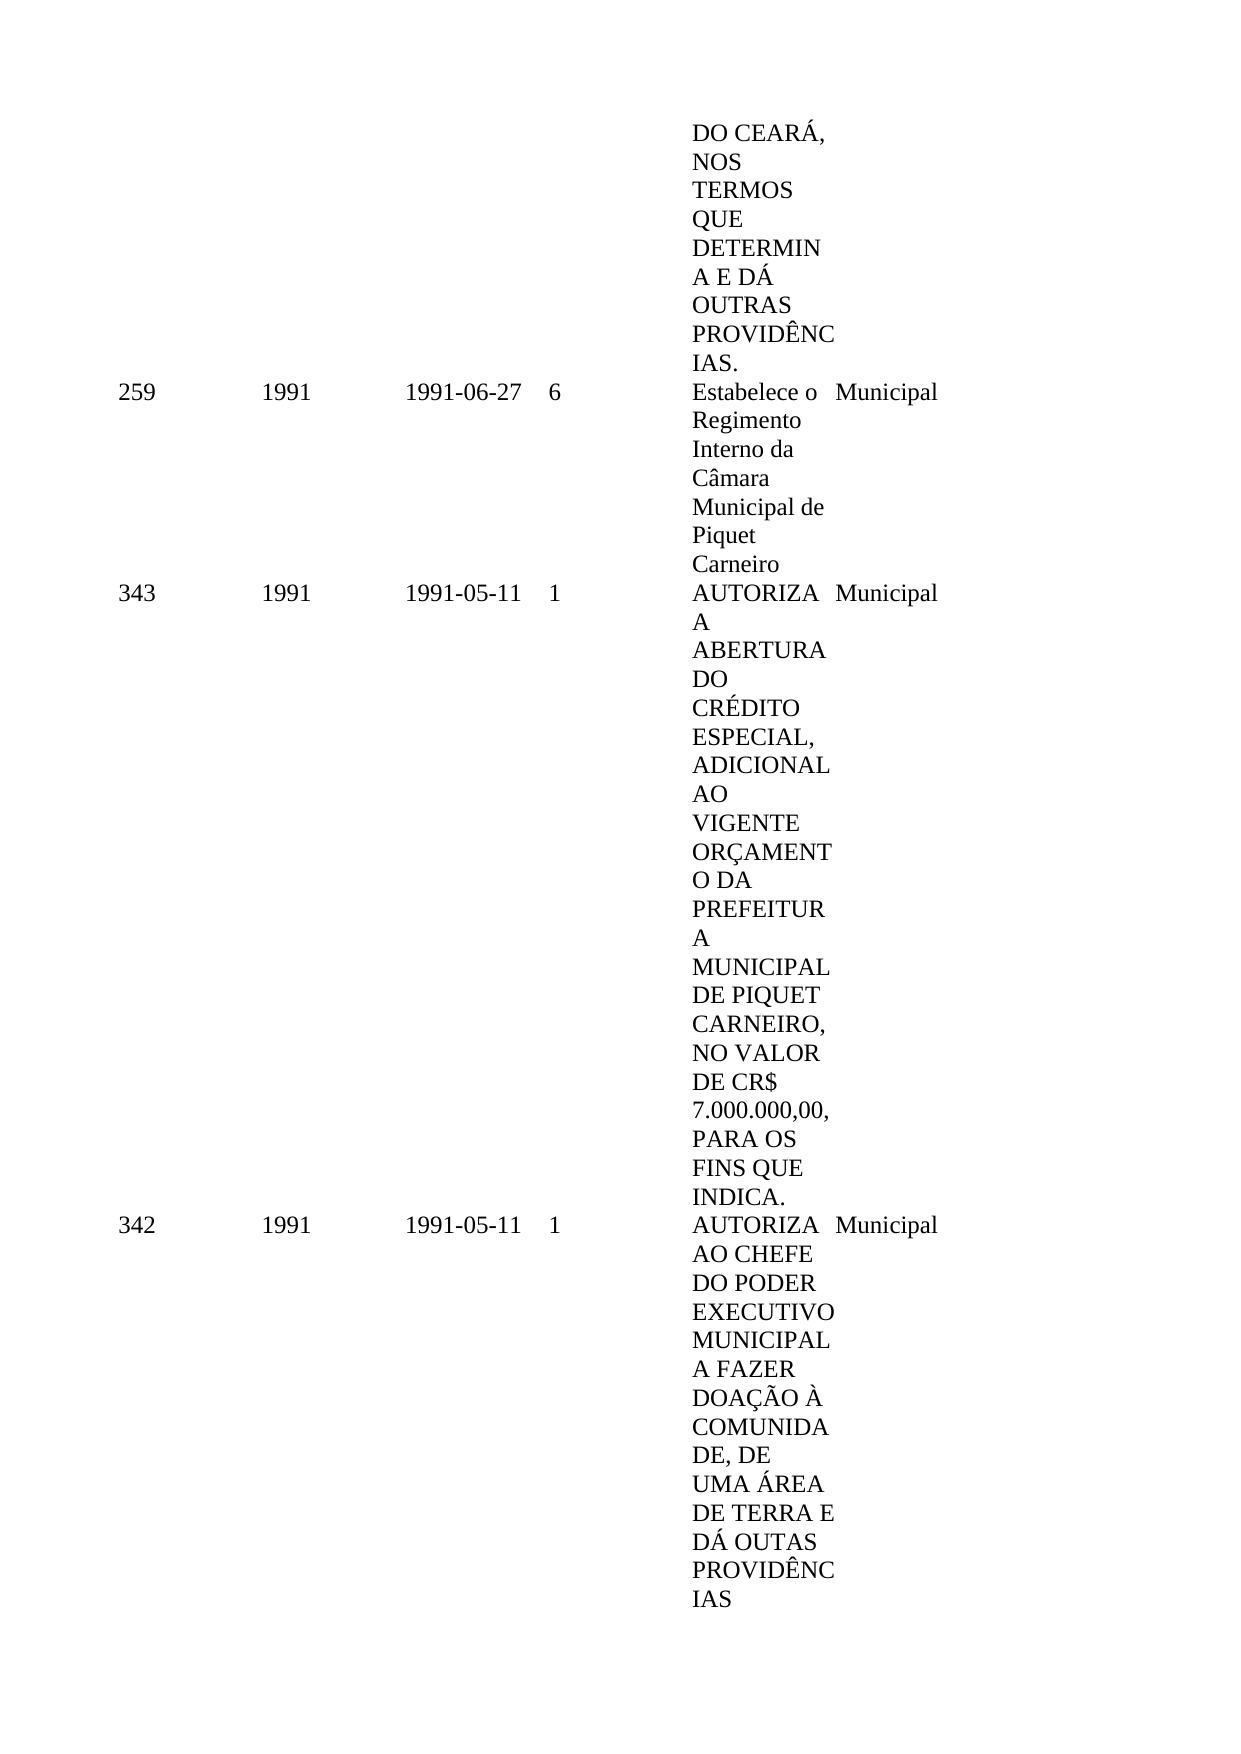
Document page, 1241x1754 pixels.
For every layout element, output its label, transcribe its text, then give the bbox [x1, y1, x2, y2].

table_cell 342 [118, 1211, 261, 1613]
table_cell Municipal [835, 377, 979, 578]
table_cell [548, 118, 692, 377]
table_cell DO CEARÁ, NOS TERMOS QUE DETERMINA E DÁ OUTRAS PROVIDÊNCIAS. [692, 118, 835, 377]
table_cell 1991-06-27 [405, 377, 548, 578]
table_cell 1991-05-11 [405, 1211, 548, 1613]
table_cell Estabelece o Regimento Interno da Câmara Municipal de Piquet Carneiro [692, 377, 835, 578]
table_cell [261, 118, 405, 377]
table_cell [979, 578, 1122, 1211]
table_cell 343 [118, 578, 261, 1211]
table_cell 1991 [261, 377, 405, 578]
table_cell [118, 118, 261, 377]
table_cell AUTORIZA A ABERTURA DO CRÉDITO ESPECIAL, ADICIONAL AO VIGENTE ORÇAMENTO DA PREFEITURA MUNICIPAL DE PIQUET CARNEIRO, NO VALOR DE CR$ 7.000.000,00, PARA OS FINS QUE INDICA. [692, 578, 835, 1211]
table_cell [979, 1211, 1122, 1613]
table_cell 1 [548, 578, 692, 1211]
table_cell 6 [548, 377, 692, 578]
table_cell [835, 118, 979, 377]
table_cell 1 [548, 1211, 692, 1613]
table_cell Municipal [835, 578, 979, 1211]
table_cell [405, 118, 548, 377]
table_cell 259 [118, 377, 261, 578]
table_cell 1991 [261, 1211, 405, 1613]
table_cell 1991-05-11 [405, 578, 548, 1211]
table_cell [979, 377, 1122, 578]
table_cell [979, 118, 1122, 377]
table_cell AUTORIZA AO CHEFE DO PODER EXECUTIVO MUNICIPAL A FAZER DOAÇÃO À COMUNIDADE, DE UMA ÁREA DE TERRA E DÁ OUTAS PROVIDÊNCIAS [692, 1211, 835, 1613]
table_cell Municipal [835, 1211, 979, 1613]
table_cell 1991 [261, 578, 405, 1211]
